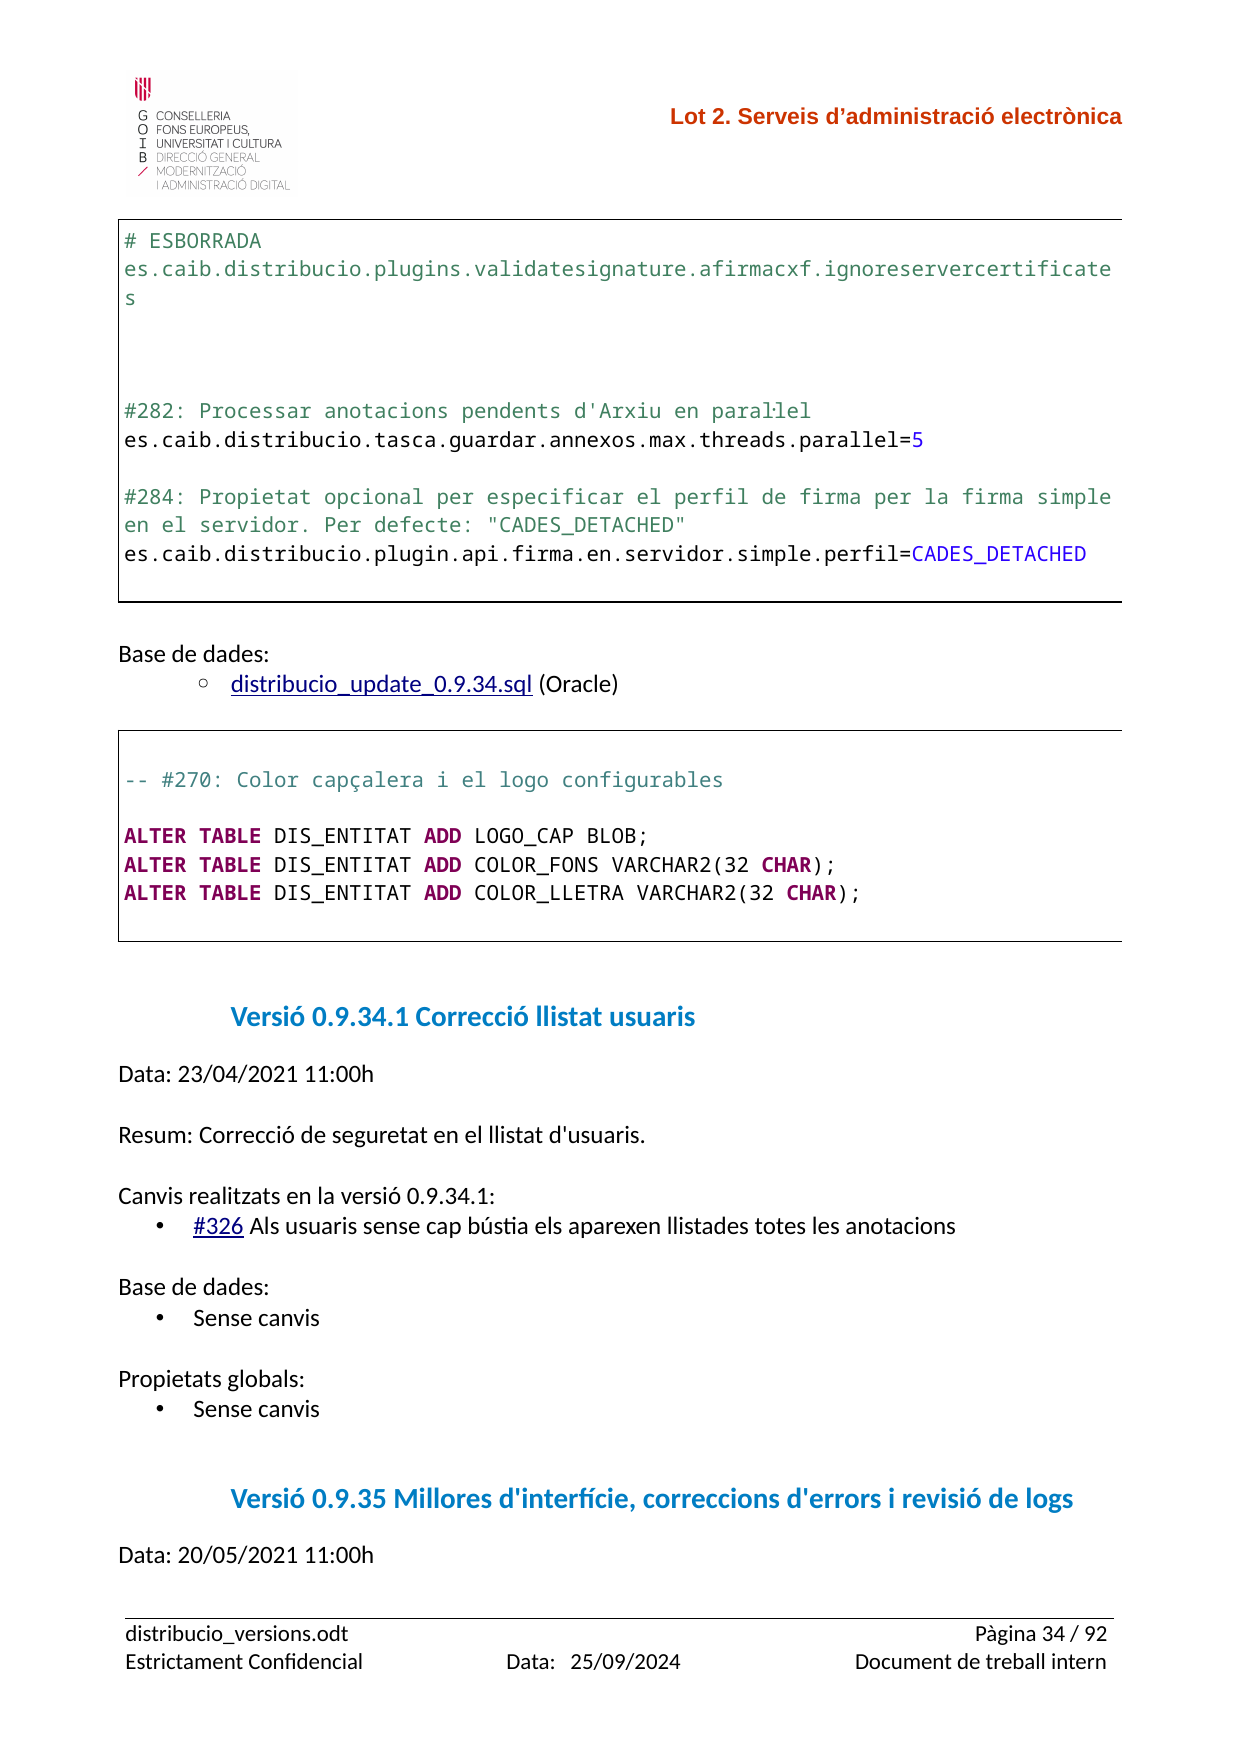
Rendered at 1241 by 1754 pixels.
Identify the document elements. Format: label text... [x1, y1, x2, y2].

table_header # ESBORRADA es.caib.distribucio.plugins.validatesignature.afirmacxf.ignoreservercertificates #282: Processar anotacions pendents d'Arxiu en paral·lel es.caib.distribucio.tasca.guardar.annexos.max.threads.parallel=5 #284: Propietat opcional per especificar el perfil de firma per la firma simple en el servidor. Per defecte: "CADES_DETACHED" es.caib.distribucio.plugin.api.firma.en.servidor.simple.perfil=CADES_DETACHED [119, 220, 1122, 601]
list distribucio_update_0.9.34.sql (Oracle) [193, 668, 1122, 699]
text Data: 20/05/2021 11:00h [118, 1539, 1122, 1570]
list Sense canvis [156, 1393, 1122, 1424]
text Base de dades: [118, 638, 1122, 668]
list Sense canvis [156, 1302, 1122, 1332]
text Resum: Correcció de seguretat en el llistat d'usuaris. [118, 1119, 1122, 1149]
subtitle Versió 0.9.34.1 Correcció llistat usuaris [153, 998, 1122, 1034]
text Data: 23/04/2021 11:00h [118, 1058, 1122, 1088]
picture [126, 70, 299, 197]
table_header -- #270: Color capçalera i el logo configurables ALTER TABLE DIS_ENTITAT ADD LOGO_CAP BLOB; ALTER TABLE DIS_ENTITAT ADD COLOR_FONS VARCHAR2(32 CHAR); ALTER TABLE DIS_ENTITAT ADD COLOR_LLETRA VARCHAR2(32 CHAR); [119, 731, 1122, 941]
text Canvis realitzats en la versió 0.9.34.1: [118, 1180, 1122, 1210]
text Base de dades: [118, 1271, 1122, 1302]
list #326 Als usuaris sense cap bústia els aparexen llistades totes les anotacions [156, 1210, 1122, 1241]
subtitle Versió 0.9.35 Millores d'interfície, correccions d'errors i revisió de logs [153, 1480, 1122, 1516]
text Propietats globals: [118, 1363, 1122, 1393]
